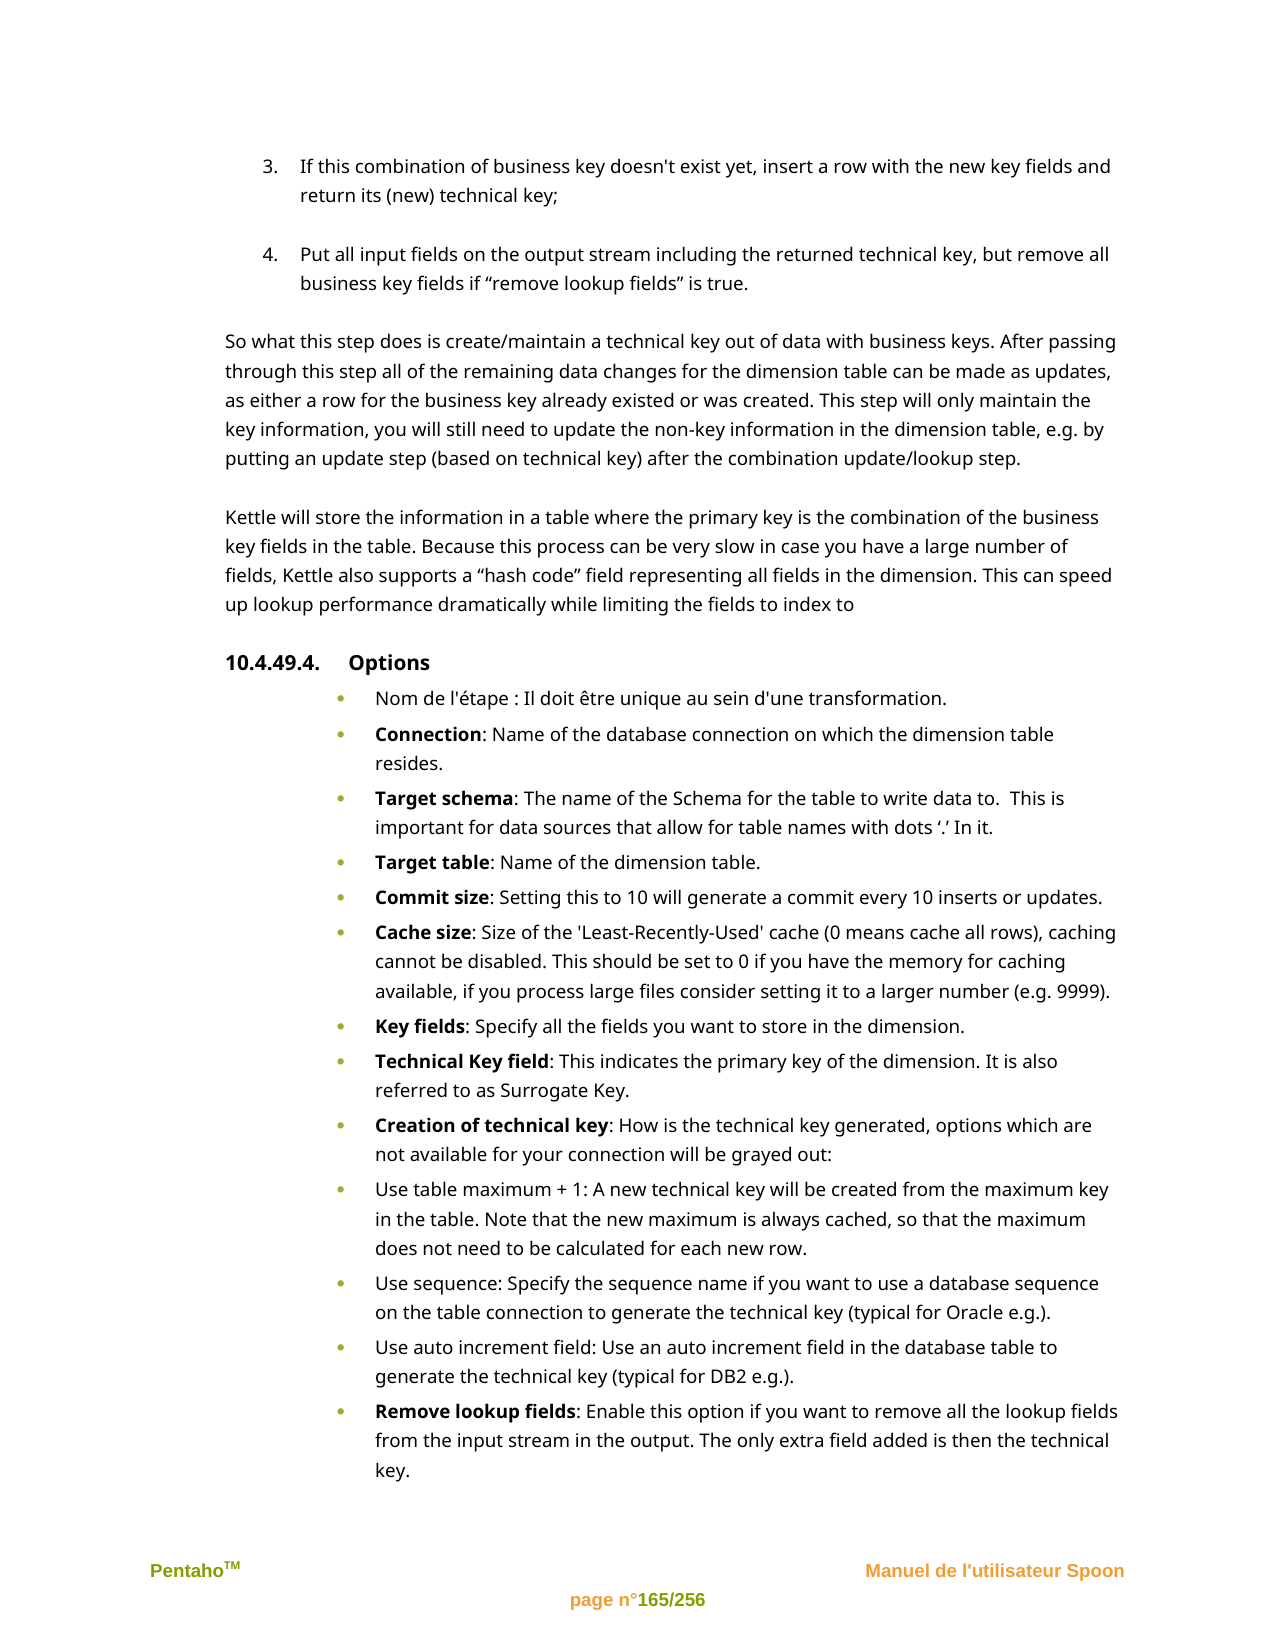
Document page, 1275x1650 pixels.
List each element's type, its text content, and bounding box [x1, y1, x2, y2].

subtitle Options [225, 647, 1125, 676]
list Connection: Name of the database connection on which the dimension table resides. [337, 718, 1125, 776]
list Nom de l'étape : Il doit être unique au sein d'une transformation. [337, 682, 1125, 712]
list Commit size: Setting this to 10 will generate a commit every 10 inserts or updates. [337, 881, 1125, 910]
list Technical Key field: This indicates the primary key of the dimension. It is also referred to as Surrogate Key. [337, 1045, 1125, 1103]
list If this combination of business key doesn't exist yet, insert a row with the new key fields and return its (new) technical key; [262, 150, 1125, 208]
list Target table: Name of the dimension table. [337, 846, 1125, 875]
list Cache size: Size of the 'Least-Recently-Used' cache (0 means cache all rows), caching cannot be disabled. This should be set to 0 if you have the memory for caching available, if you process large files consider setting it to a larger number (e.g. 9999). [337, 916, 1125, 1004]
text Kettle will store the information in a table where the primary key is the combination of the business key fields in the table. Because this process can be very slow in case you have a large number of fields, Kettle also supports a “hash code” field representing all fields in the dimension. This can speed up lookup performance dramatically while limiting the fields to index to [225, 501, 1125, 618]
list Use table maximum + 1: A new technical key will be created from the maximum key in the table. Note that the new maximum is always cached, so that the maximum does not need to be calculated for each new row. [337, 1173, 1125, 1261]
text So what this step does is create/maintain a technical key out of data with business keys. After passing through this step all of the remaining data changes for the dimension table can be made as updates, as either a row for the business key already existed or was created. This step will only maintain the key information, you will still need to update the non-key information in the dimension table, e.g. by putting an update step (based on technical key) after the combination update/lookup step. [225, 326, 1125, 471]
list Remove lookup fields: Enable this option if you want to remove all the lookup fields from the input stream in the output. The only extra field added is then the technical key. [337, 1395, 1125, 1483]
list Use sequence: Specify the sequence name if you want to use a database sequence on the table connection to generate the technical key (typical for Oracle e.g.). [337, 1267, 1125, 1325]
list Creation of technical key: How is the technical key generated, options which are not available for your connection will be grayed out: [337, 1109, 1125, 1167]
list Key fields: Specify all the fields you want to store in the dimension. [337, 1010, 1125, 1039]
list Put all input fields on the output stream including the returned technical key, but remove all business key fields if “remove lookup fields” is true. [262, 238, 1125, 296]
list Use auto increment field: Use an auto increment field in the database table to generate the technical key (typical for DB2 e.g.). [337, 1331, 1125, 1389]
list Target schema: The name of the Schema for the table to write data to. This is important for data sources that allow for table names with dots ‘.’ In it. [337, 782, 1125, 840]
